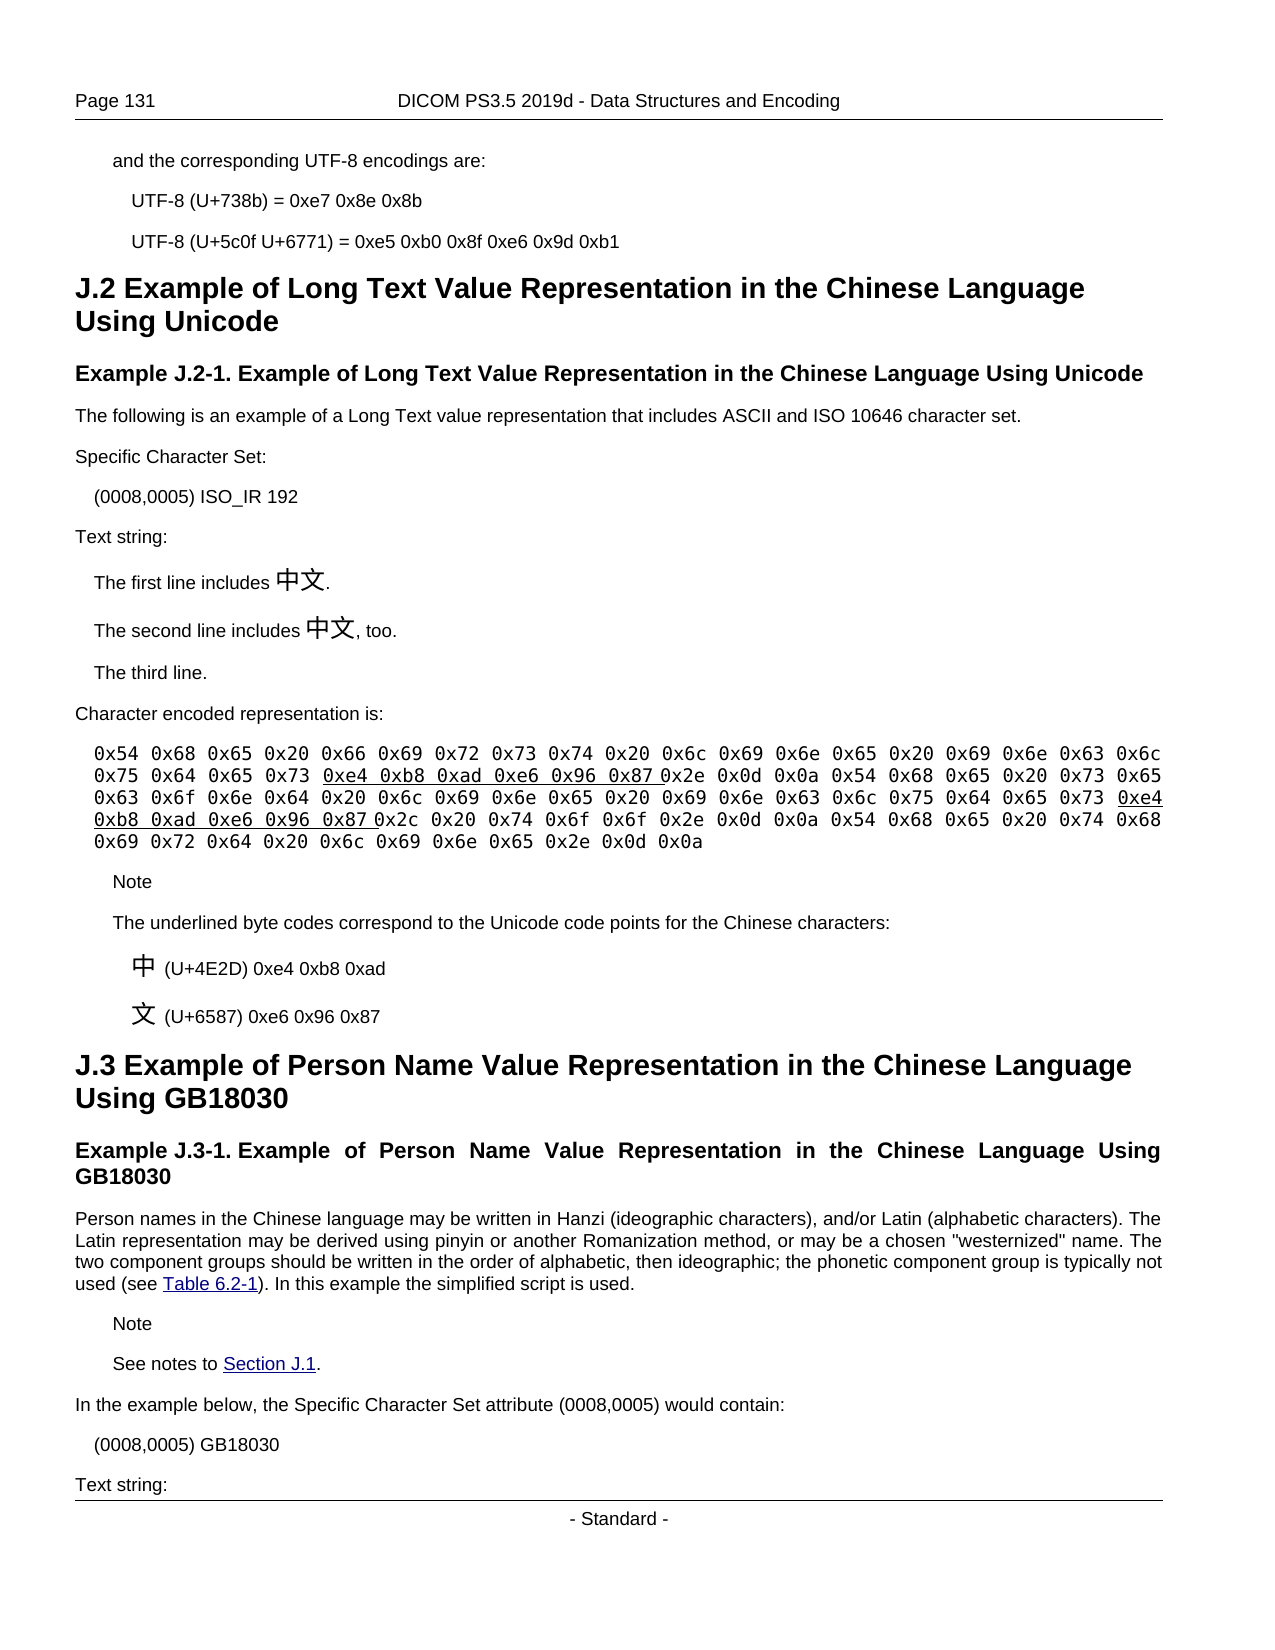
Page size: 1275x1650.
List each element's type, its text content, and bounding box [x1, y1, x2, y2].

text Specific Character Set: [75, 445, 1162, 467]
text 中 (U+4E2D) 0xe4 0xb8 0xad [131, 952, 1125, 981]
text J.2 Example of Long Text Value Representation in the Chinese Language Using Unicode [75, 271, 1162, 338]
text J.3 Example of Person Name Value Representation in the Chinese Language Using GB18030 [75, 1048, 1162, 1115]
text Text string: [75, 1474, 1162, 1496]
text Person names in the Chinese language may be written in Hanzi (ideographic characters), and/or Latin (alphabetic characters). The Latin representation may be derived using pinyin or another Romanization method, or may be a chosen "westernized" name. The two component groups should be written in the order of alphabetic, then ideographic; the phonetic component group is typically not used (see Table 6.2-1). In this example the simplified script is used. [75, 1208, 1162, 1294]
text Character encoded representation is: [75, 702, 1162, 724]
text 文 (U+6587) 0xe6 0x96 0x87 [131, 1000, 1125, 1029]
text The underlined byte codes correspond to the Unicode code points for the Chinese characters: [112, 912, 1125, 933]
text The second line includes 中文, too. [94, 614, 1162, 643]
text 0x54 0x68 0x65 0x20 0x66 0x69 0x72 0x73 0x74 0x20 0x6c 0x69 0x6e 0x65 0x20 0x69 0x6e 0x63 0x6c 0x75 0x64 0x65 0x73 0xe4 0xb8 0xad 0xe6 0x96 0x87 0x2e 0x0d 0x0a 0x54 0x68 0x65 0x20 0x73 0x65 0x63 0x6f 0x6e 0x64 0x20 0x6c 0x69 0x6e 0x65 0x20 0x69 0x6e 0x63 0x6c 0x75 0x64 0x65 0x73 0xe4 0xb8 0xad 0xe6 0x96 0x87 0x2c 0x20 0x74 0x6f 0x6f 0x2e 0x0d 0x0a 0x54 0x68 0x65 0x20 0x74 0x68 0x69 0x72 0x64 0x20 0x6c 0x69 0x6e 0x65 0x2e 0x0d 0x0a [94, 743, 1162, 853]
text See notes to Section J.1. [112, 1353, 1125, 1375]
text The first line includes 中文. [94, 566, 1162, 596]
text (0008,0005) ISO_IR 192 [94, 486, 1162, 507]
text The following is an example of a Long Text value representation that includes ASCII and ISO 10646 character set. [75, 405, 1162, 427]
text In the example below, the Specific Character Set attribute (0008,0005) would contain: [75, 1393, 1162, 1415]
text Note [112, 1313, 1125, 1334]
text and the corresponding UTF-8 encodings are: [112, 150, 1125, 172]
text UTF-8 (U+738b) = 0xe7 0x8e 0x8b [131, 190, 1125, 212]
text Note [112, 871, 1125, 893]
text Example J.2-1. Example of Long Text Value Representation in the Chinese Language Using Unicode [75, 361, 1162, 386]
text The third line. [94, 662, 1162, 684]
text (0008,0005) GB18030 [94, 1434, 1162, 1455]
text UTF-8 (U+5c0f U+6771) = 0xe5 0xb0 0x8f 0xe6 0x9d 0xb1 [131, 231, 1125, 252]
text Text string: [75, 526, 1162, 548]
text Example J.3-1. Example of Person Name Value Representation in the Chinese Language Using GB18030 [75, 1137, 1162, 1189]
